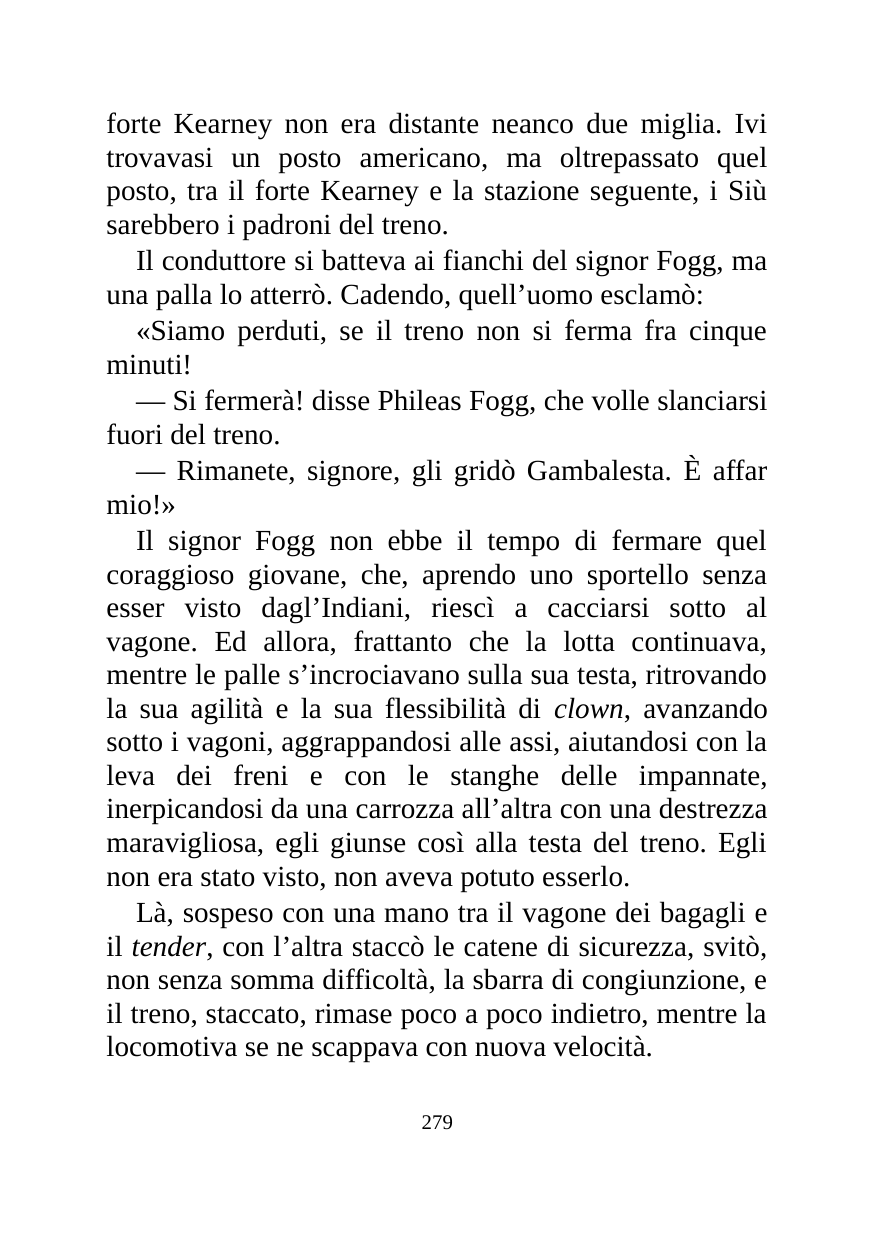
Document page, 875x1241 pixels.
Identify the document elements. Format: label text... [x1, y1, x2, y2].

text «Siamo perduti, se il treno non si ferma fra cinque minuti! [106, 313, 768, 380]
text forte Kearney non era distante neanco due miglia. Ivi trovavasi un posto americano, ma oltrepassato quel posto, tra il forte Kearney e la stazione seguente, i Siù sarebbero i padroni del treno. [106, 106, 768, 240]
text — Rimanete, signore, gli gridò Gambalesta. È affar mio!» [106, 453, 768, 520]
text — Si fermerà! disse Phileas Fogg, che volle slanciarsi fuori del treno. [106, 383, 768, 450]
text Il conduttore si batteva ai fianchi del signor Fogg, ma una palla lo atterrò. Cadendo, quell’uomo esclamò: [106, 243, 768, 310]
text Il signor Fogg non ebbe il tempo di fermare quel coraggioso giovane, che, aprendo uno sportello senza esser visto dagl’Indiani, riescì a cacciarsi sotto al vagone. Ed allora, frattanto che la lotta continuava, mentre le palle s’incrociavano sulla sua testa, ritrovando la sua agilità e la sua flessibilità di clown, avanzando sotto i vagoni, aggrappandosi alle assi, aiutandosi con la leva dei freni e con le stanghe delle impannate, inerpicandosi da una carrozza all’altra con una destrezza maravigliosa, egli giunse così alla testa del treno. Egli non era stato visto, non aveva potuto esserlo. [106, 523, 768, 892]
text Là, sospeso con una mano tra il vagone dei bagagli e il tender, con l’altra staccò le catene di sicurezza, svitò, non senza somma difficoltà, la sbarra di congiunzione, e il treno, staccato, rimase poco a poco indietro, mentre la locomotiva se ne scappava con nuova velocità. [106, 895, 768, 1063]
